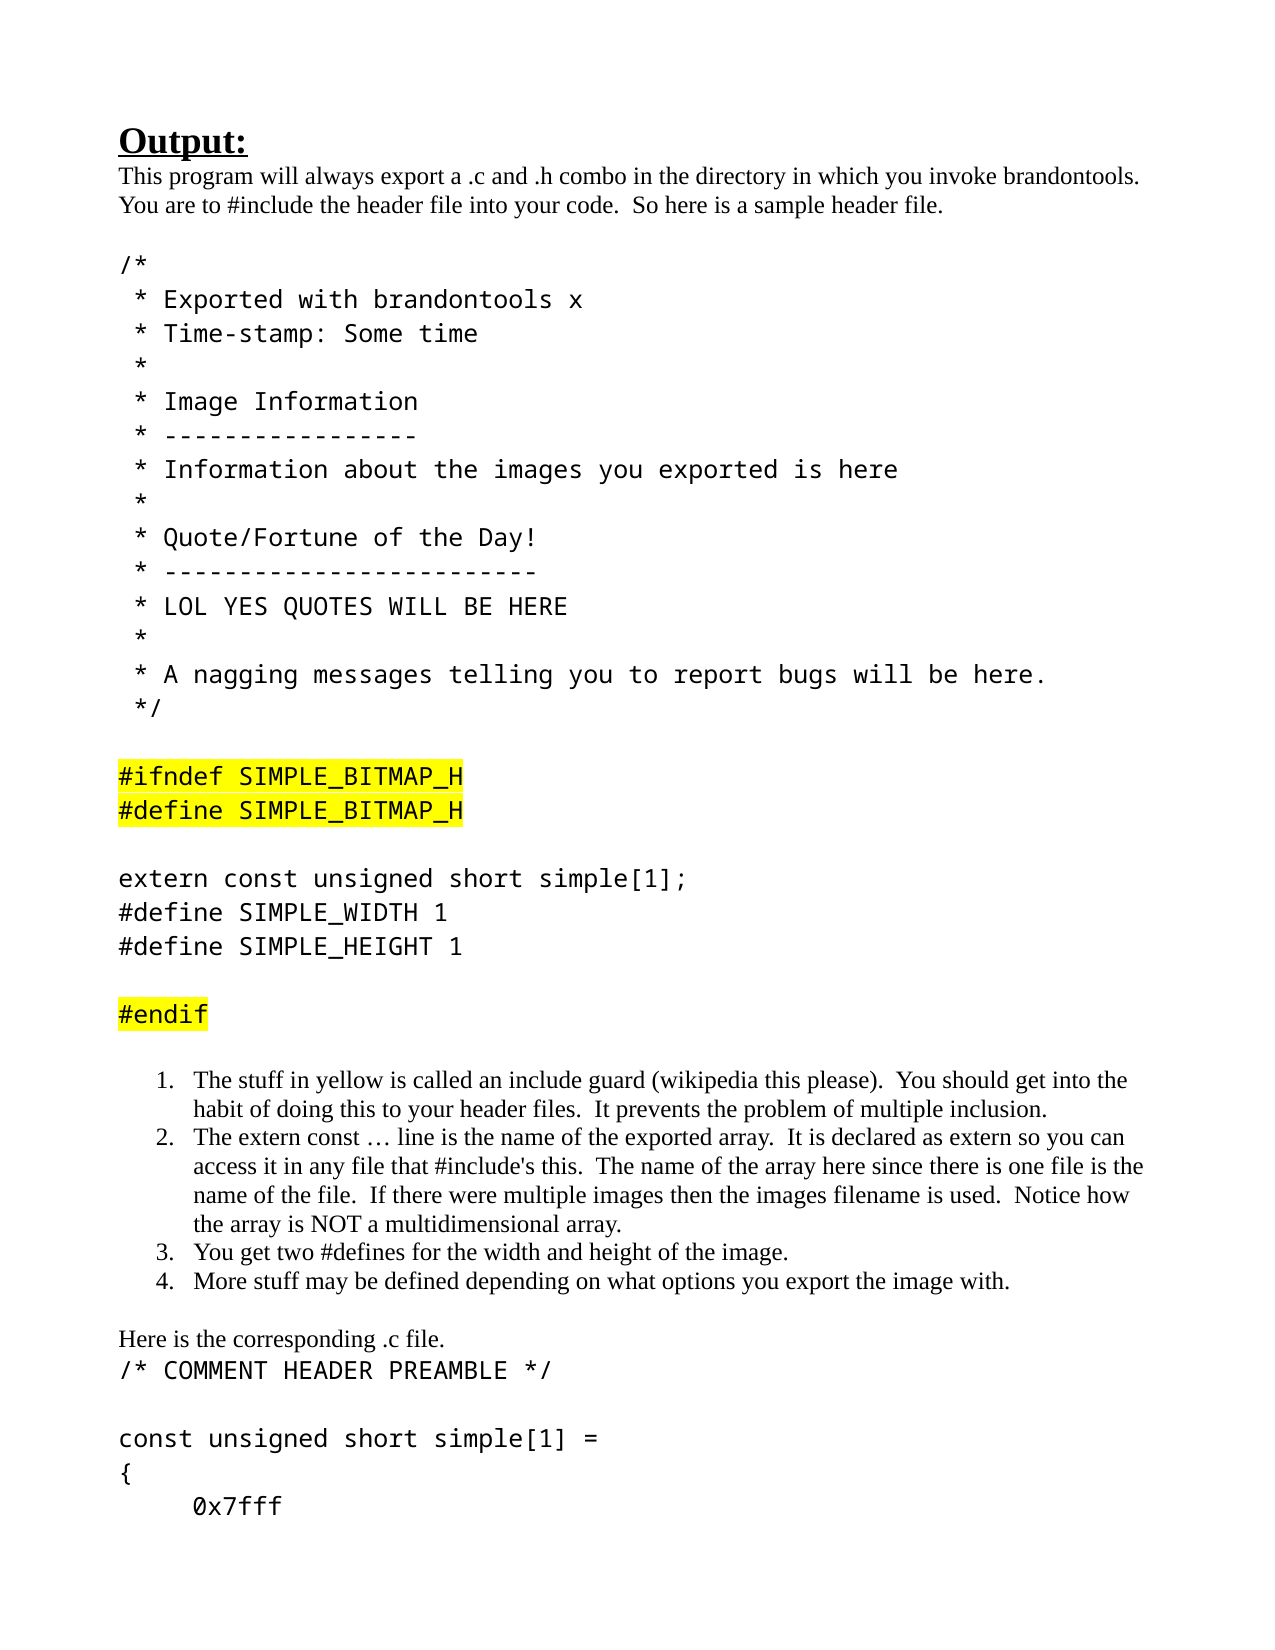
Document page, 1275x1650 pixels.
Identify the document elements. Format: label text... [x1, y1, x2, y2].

text Output: [118, 118, 1157, 161]
text You are to #include the header file into your code. So here is a sample header file. [118, 190, 1157, 219]
text * [118, 622, 1157, 656]
text * [118, 486, 1157, 520]
text #define SIMPLE_WIDTH 1 [118, 895, 1157, 929]
text #define SIMPLE_BITMAP_H [118, 792, 1157, 827]
text * ----------------- [118, 418, 1157, 452]
text * Exported with brandontools x [118, 282, 1157, 316]
text * Time-stamp: Some time [118, 316, 1157, 350]
text * Information about the images you exported is here [118, 452, 1157, 486]
text #define SIMPLE_HEIGHT 1 [118, 929, 1157, 963]
list More stuff may be defined depending on what options you export the image with. [156, 1266, 1157, 1295]
text extern const unsigned short simple[1]; [118, 861, 1157, 895]
text * Quote/Fortune of the Day! [118, 520, 1157, 554]
text */ [118, 690, 1157, 724]
text { [118, 1455, 1157, 1489]
text * Image Information [118, 384, 1157, 418]
text #ifndef SIMPLE_BITMAP_H [118, 758, 1157, 792]
text #endif [118, 997, 1157, 1031]
text This program will always export a .c and .h combo in the directory in which you invoke brandontools. [118, 161, 1157, 190]
list The stuff in yellow is called an include guard (wikipedia this please). You should get into the habit of doing this to your header files. It prevents the problem of multiple inclusion. [156, 1065, 1157, 1122]
text * LOL YES QUOTES WILL BE HERE [118, 588, 1157, 622]
text Here is the corresponding .c file. [118, 1324, 1157, 1352]
text const unsigned short simple[1] = [118, 1421, 1157, 1455]
text * ------------------------- [118, 554, 1157, 588]
text * A nagging messages telling you to report bugs will be here. [118, 656, 1157, 690]
text /* COMMENT HEADER PREAMBLE */ [118, 1352, 1157, 1387]
text * [118, 350, 1157, 384]
text /* [118, 247, 1157, 282]
list The extern const … line is the name of the exported array. It is declared as extern so you can access it in any file that #include's this. The name of the array here since there is one file is the name of the file. If there were multiple images then the images filename is used. Notice how the array is NOT a multidimensional array. [156, 1122, 1157, 1237]
text 0x7fff [118, 1489, 1157, 1523]
list You get two #defines for the width and height of the image. [156, 1237, 1157, 1266]
